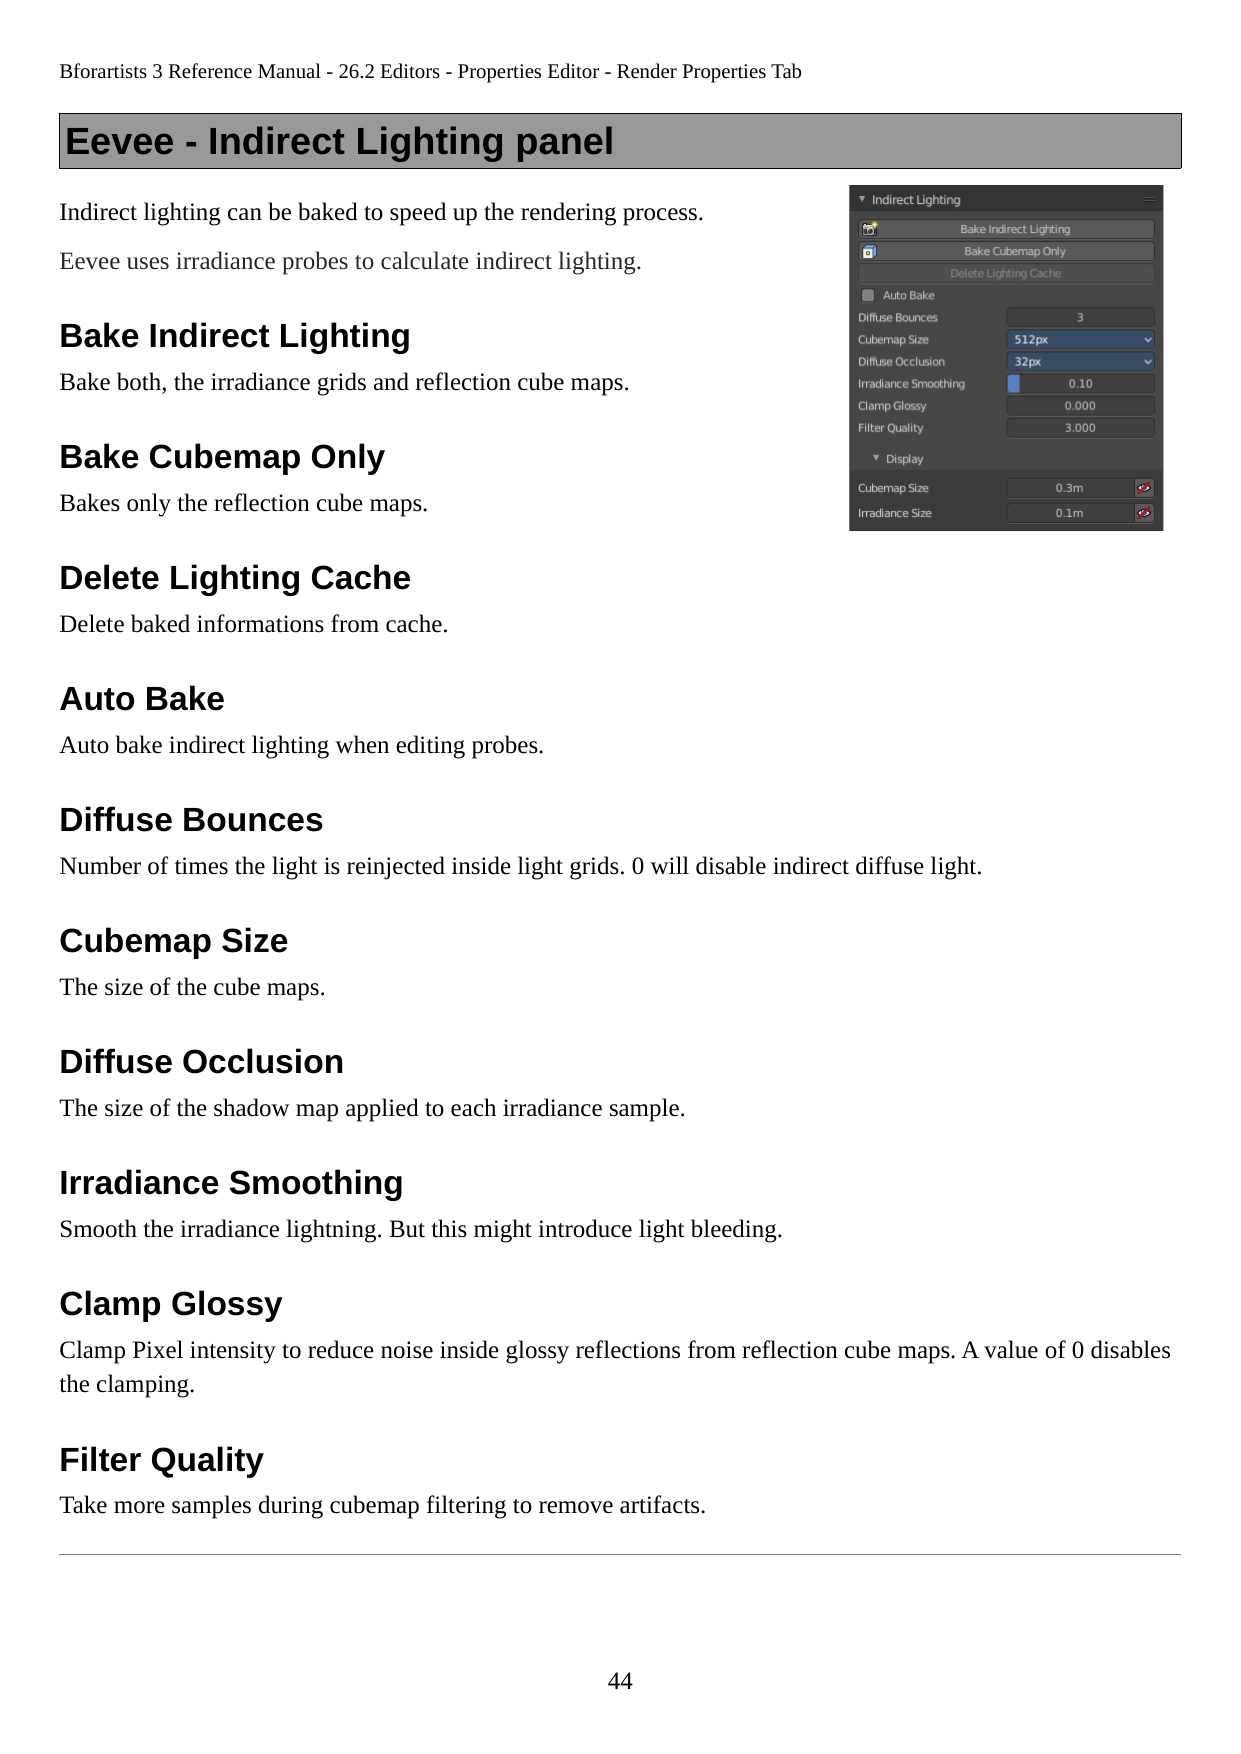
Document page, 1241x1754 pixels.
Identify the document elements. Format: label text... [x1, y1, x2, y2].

text The size of the cube maps. [59, 972, 1181, 1001]
table_header Eevee - Indirect Lighting panel [60, 114, 1181, 168]
text Delete baked informations from cache. [59, 609, 1181, 638]
picture [849, 185, 1164, 531]
text Number of times the light is reinjected inside light grids. 0 will disable indirect diffuse light. [59, 851, 1181, 880]
subtitle Irradiance Smoothing [59, 1163, 1181, 1202]
subtitle Diffuse Bounces [59, 800, 1181, 838]
subtitle Bake Cubemap Only [59, 437, 849, 475]
subtitle Delete Lighting Cache [59, 558, 1181, 596]
subtitle [1164, 316, 1181, 354]
subtitle Diffuse Occlusion [59, 1042, 1181, 1081]
text Smooth the irradiance lightning. But this might introduce light bleeding. [59, 1214, 1181, 1243]
text Eevee uses irradiance probes to calculate indirect lighting. [59, 246, 849, 274]
text Take more samples during cubemap filtering to remove artifacts. [59, 1491, 1181, 1519]
text Bake both, the irradiance grids and reflection cube maps. [59, 367, 849, 396]
subtitle Cubemap Size [59, 921, 1181, 959]
subtitle Clamp Glossy [59, 1284, 1181, 1323]
text Indirect lighting can be baked to speed up the rendering process. [59, 197, 849, 225]
subtitle Filter Quality [59, 1439, 1181, 1478]
subtitle Bake Indirect Lighting [59, 316, 849, 354]
text Bakes only the reflection cube maps. [59, 488, 849, 517]
text Auto bake indirect lighting when editing probes. [59, 730, 1181, 759]
text Clamp Pixel intensity to reduce noise inside glossy reflections from reflection cube maps. A value of 0 disables the clamping. [59, 1335, 1181, 1398]
text The size of the shadow map applied to each irradiance sample. [59, 1093, 1181, 1122]
subtitle [1164, 437, 1181, 475]
subtitle Auto Bake [59, 679, 1181, 717]
